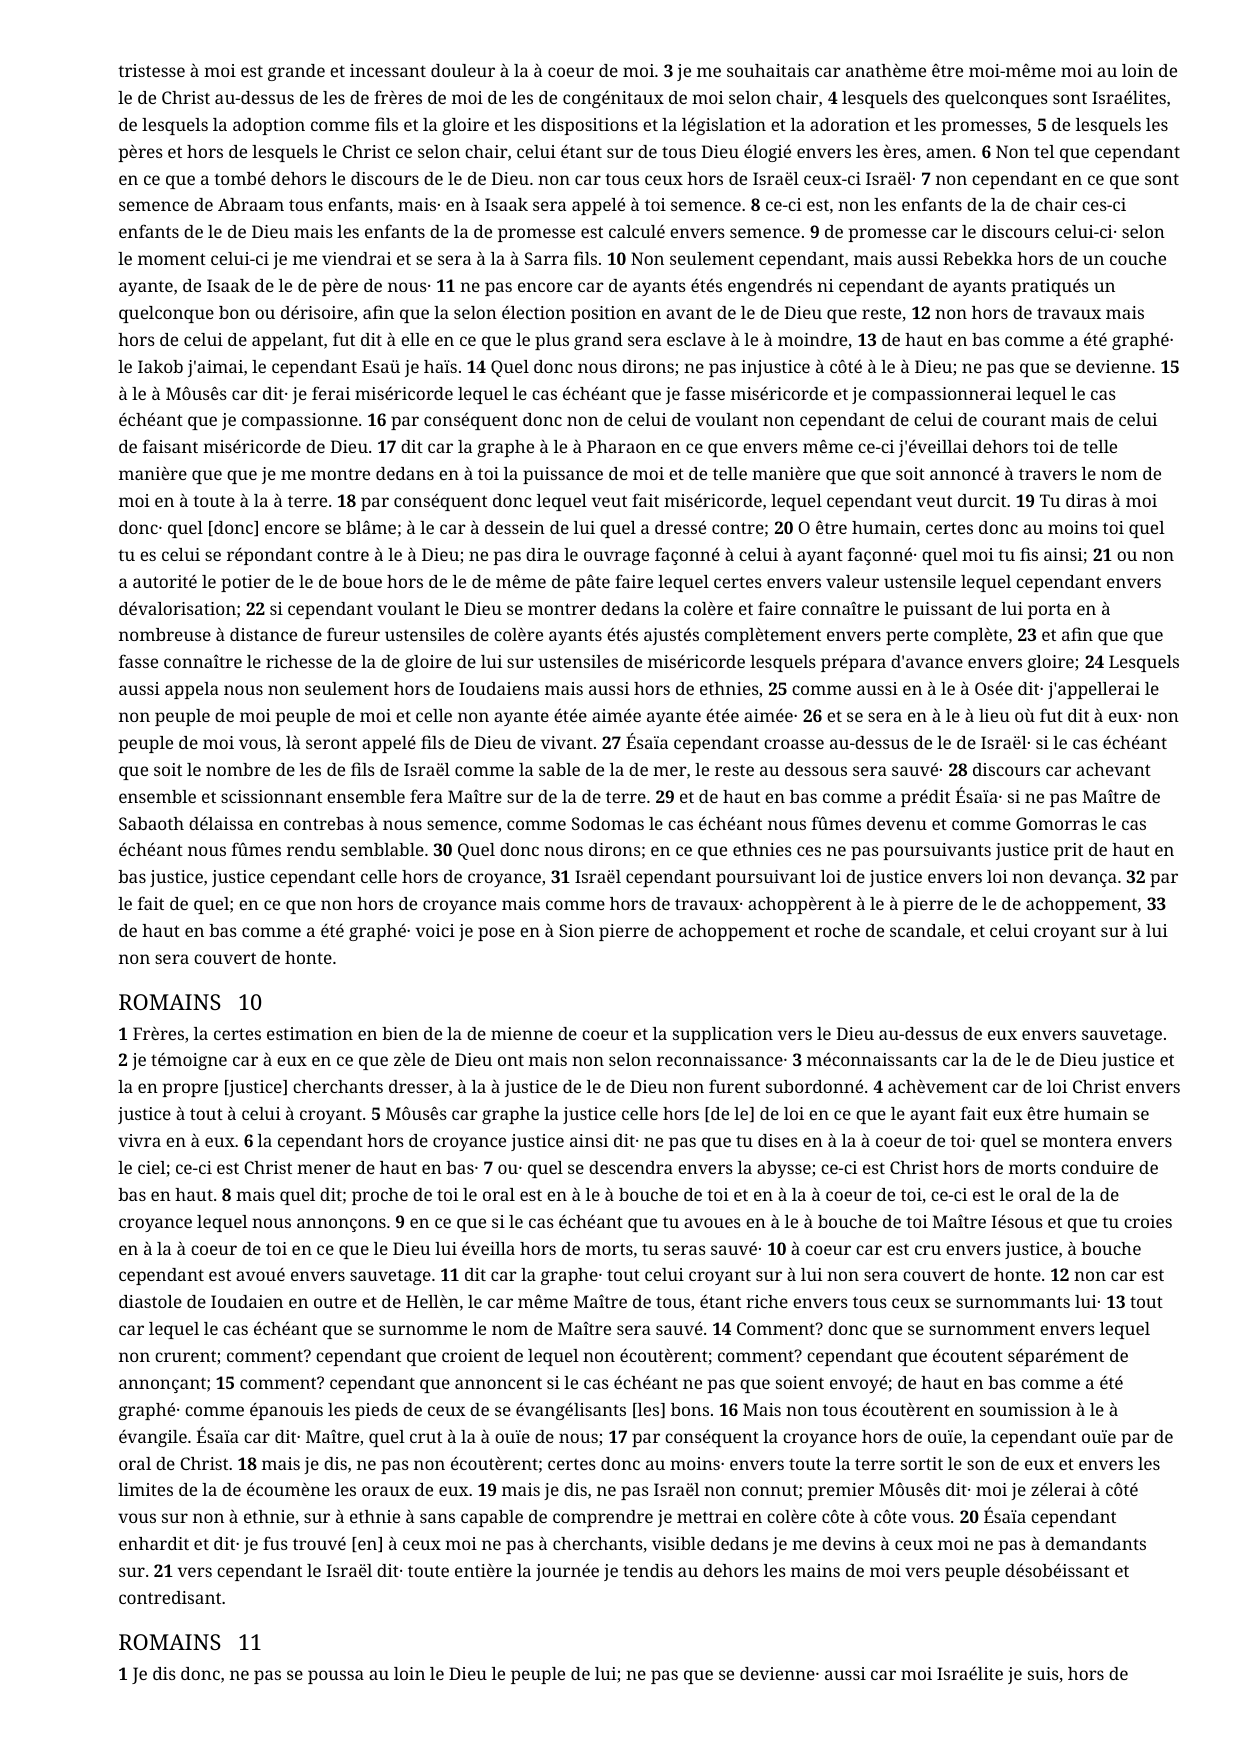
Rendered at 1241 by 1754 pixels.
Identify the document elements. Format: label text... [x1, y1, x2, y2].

text tristesse à moi est grande et incessant douleur à la à coeur de moi. 3 je me souhaitais car anathème être moi-même moi au loin de le de Christ au-dessus de les de frères de moi de les de congénitaux de moi selon chair, 4 lesquels des quelconques sont Israélites, de lesquels la adoption comme fils et la gloire et les dispositions et la législation et la adoration et les promesses, 5 de lesquels les pères et hors de lesquels le Christ ce selon chair, celui étant sur de tous Dieu élogié envers les ères, amen. 6 Non tel que cependant en ce que a tombé dehors le discours de le de Dieu. non car tous ceux hors de Israël ceux-ci Israël· 7 non cependant en ce que sont semence de Abraam tous enfants, mais· en à Isaak sera appelé à toi semence. 8 ce-ci est, non les enfants de la de chair ces-ci enfants de le de Dieu mais les enfants de la de promesse est calculé envers semence. 9 de promesse car le discours celui-ci· selon le moment celui-ci je me viendrai et se sera à la à Sarra fils. 10 Non seulement cependant, mais aussi Rebekka hors de un couche ayante, de Isaak de le de père de nous· 11 ne pas encore car de ayants étés engendrés ni cependant de ayants pratiqués un quelconque bon ou dérisoire, afin que la selon élection position en avant de le de Dieu que reste, 12 non hors de travaux mais hors de celui de appelant, fut dit à elle en ce que le plus grand sera esclave à le à moindre, 13 de haut en bas comme a été graphé· le Iakob j'aimai, le cependant Esaü je haïs. 14 Quel donc nous dirons; ne pas injustice à côté à le à Dieu; ne pas que se devienne. 15 à le à Môusês car dit· je ferai miséricorde lequel le cas échéant que je fasse miséricorde et je compassionnerai lequel le cas échéant que je compassionne. 16 par conséquent donc non de celui de voulant non cependant de celui de courant mais de celui de faisant miséricorde de Dieu. 17 dit car la graphe à le à Pharaon en ce que envers même ce-ci j'éveillai dehors toi de telle manière que que je me montre dedans en à toi la puissance de moi et de telle manière que que soit annoncé à travers le nom de moi en à toute à la à terre. 18 par conséquent donc lequel veut fait miséricorde, lequel cependant veut durcit. 19 Tu diras à moi donc· quel [donc] encore se blâme; à le car à dessein de lui quel a dressé contre; 20 O être humain, certes donc au moins toi quel tu es celui se répondant contre à le à Dieu; ne pas dira le ouvrage façonné à celui à ayant façonné· quel moi tu fis ainsi; 21 ou non a autorité le potier de le de boue hors de le de même de pâte faire lequel certes envers valeur ustensile lequel cependant envers dévalorisation; 22 si cependant voulant le Dieu se montrer dedans la colère et faire connaître le puissant de lui porta en à nombreuse à distance de fureur ustensiles de colère ayants étés ajustés complètement envers perte complète, 23 et afin que que fasse connaître le richesse de la de gloire de lui sur ustensiles de miséricorde lesquels prépara d'avance envers gloire; 24 Lesquels aussi appela nous non seulement hors de Ioudaiens mais aussi hors de ethnies, 25 comme aussi en à le à Osée dit· j'appellerai le non peuple de moi peuple de moi et celle non ayante étée aimée ayante étée aimée· 26 et se sera en à le à lieu où fut dit à eux· non peuple de moi vous, là seront appelé fils de Dieu de vivant. 27 Ésaïa cependant croasse au-dessus de le de Israël· si le cas échéant que soit le nombre de les de fils de Israël comme la sable de la de mer, le reste au dessous sera sauvé· 28 discours car achevant ensemble et scissionnant ensemble fera Maître sur de la de terre. 29 et de haut en bas comme a prédit Ésaïa· si ne pas Maître de Sabaoth délaissa en contrebas à nous semence, comme Sodomas le cas échéant nous fûmes devenu et comme Gomorras le cas échéant nous fûmes rendu semblable. 30 Quel donc nous dirons; en ce que ethnies ces ne pas poursuivants justice prit de haut en bas justice, justice cependant celle hors de croyance, 31 Israël cependant poursuivant loi de justice envers loi non devança. 32 par le fait de quel; en ce que non hors de croyance mais comme hors de travaux· achoppèrent à le à pierre de le de achoppement, 33 de haut en bas comme a été graphé· voici je pose en à Sion pierre de achoppement et roche de scandale, et celui croyant sur à lui non sera couvert de honte. [118, 59, 1181, 969]
text ROMAINS 10 [118, 987, 1181, 1017]
text 1 Frères, la certes estimation en bien de la de mienne de coeur et la supplication vers le Dieu au-dessus de eux envers sauvetage. 2 je témoigne car à eux en ce que zèle de Dieu ont mais non selon reconnaissance· 3 méconnaissants car la de le de Dieu justice et la en propre [justice] cherchants dresser, à la à justice de le de Dieu non furent subordonné. 4 achèvement car de loi Christ envers justice à tout à celui à croyant. 5 Môusês car graphe la justice celle hors [de le] de loi en ce que le ayant fait eux être humain se vivra en à eux. 6 la cependant hors de croyance justice ainsi dit· ne pas que tu dises en à la à coeur de toi· quel se montera envers le ciel; ce-ci est Christ mener de haut en bas· 7 ou· quel se descendra envers la abysse; ce-ci est Christ hors de morts conduire de bas en haut. 8 mais quel dit; proche de toi le oral est en à le à bouche de toi et en à la à coeur de toi, ce-ci est le oral de la de croyance lequel nous annonçons. 9 en ce que si le cas échéant que tu avoues en à le à bouche de toi Maître Iésous et que tu croies en à la à coeur de toi en ce que le Dieu lui éveilla hors de morts, tu seras sauvé· 10 à coeur car est cru envers justice, à bouche cependant est avoué envers sauvetage. 11 dit car la graphe· tout celui croyant sur à lui non sera couvert de honte. 12 non car est diastole de Ioudaien en outre et de Hellèn, le car même Maître de tous, étant riche envers tous ceux se surnommants lui· 13 tout car lequel le cas échéant que se surnomme le nom de Maître sera sauvé. 14 Comment? donc que se surnomment envers lequel non crurent; comment? cependant que croient de lequel non écoutèrent; comment? cependant que écoutent séparément de annonçant; 15 comment? cependant que annoncent si le cas échéant ne pas que soient envoyé; de haut en bas comme a été graphé· comme épanouis les pieds de ceux de se évangélisants [les] bons. 16 Mais non tous écoutèrent en soumission à le à évangile. Ésaïa car dit· Maître, quel crut à la à ouïe de nous; 17 par conséquent la croyance hors de ouïe, la cependant ouïe par de oral de Christ. 18 mais je dis, ne pas non écoutèrent; certes donc au moins· envers toute la terre sortit le son de eux et envers les limites de la de écoumène les oraux de eux. 19 mais je dis, ne pas Israël non connut; premier Môusês dit· moi je zélerai à côté vous sur non à ethnie, sur à ethnie à sans capable de comprendre je mettrai en colère côte à côte vous. 20 Ésaïa cependant enhardit et dit· je fus trouvé [en] à ceux moi ne pas à cherchants, visible dedans je me devins à ceux moi ne pas à demandants sur. 21 vers cependant le Israël dit· toute entière la journée je tendis au dehors les mains de moi vers peuple désobéissant et contredisant. [118, 1022, 1181, 1609]
text ROMAINS 11 [118, 1627, 1181, 1657]
text 1 Je dis donc, ne pas se poussa au loin le Dieu le peuple de lui; ne pas que se devienne· aussi car moi Israélite je suis, hors de [118, 1662, 1181, 1685]
